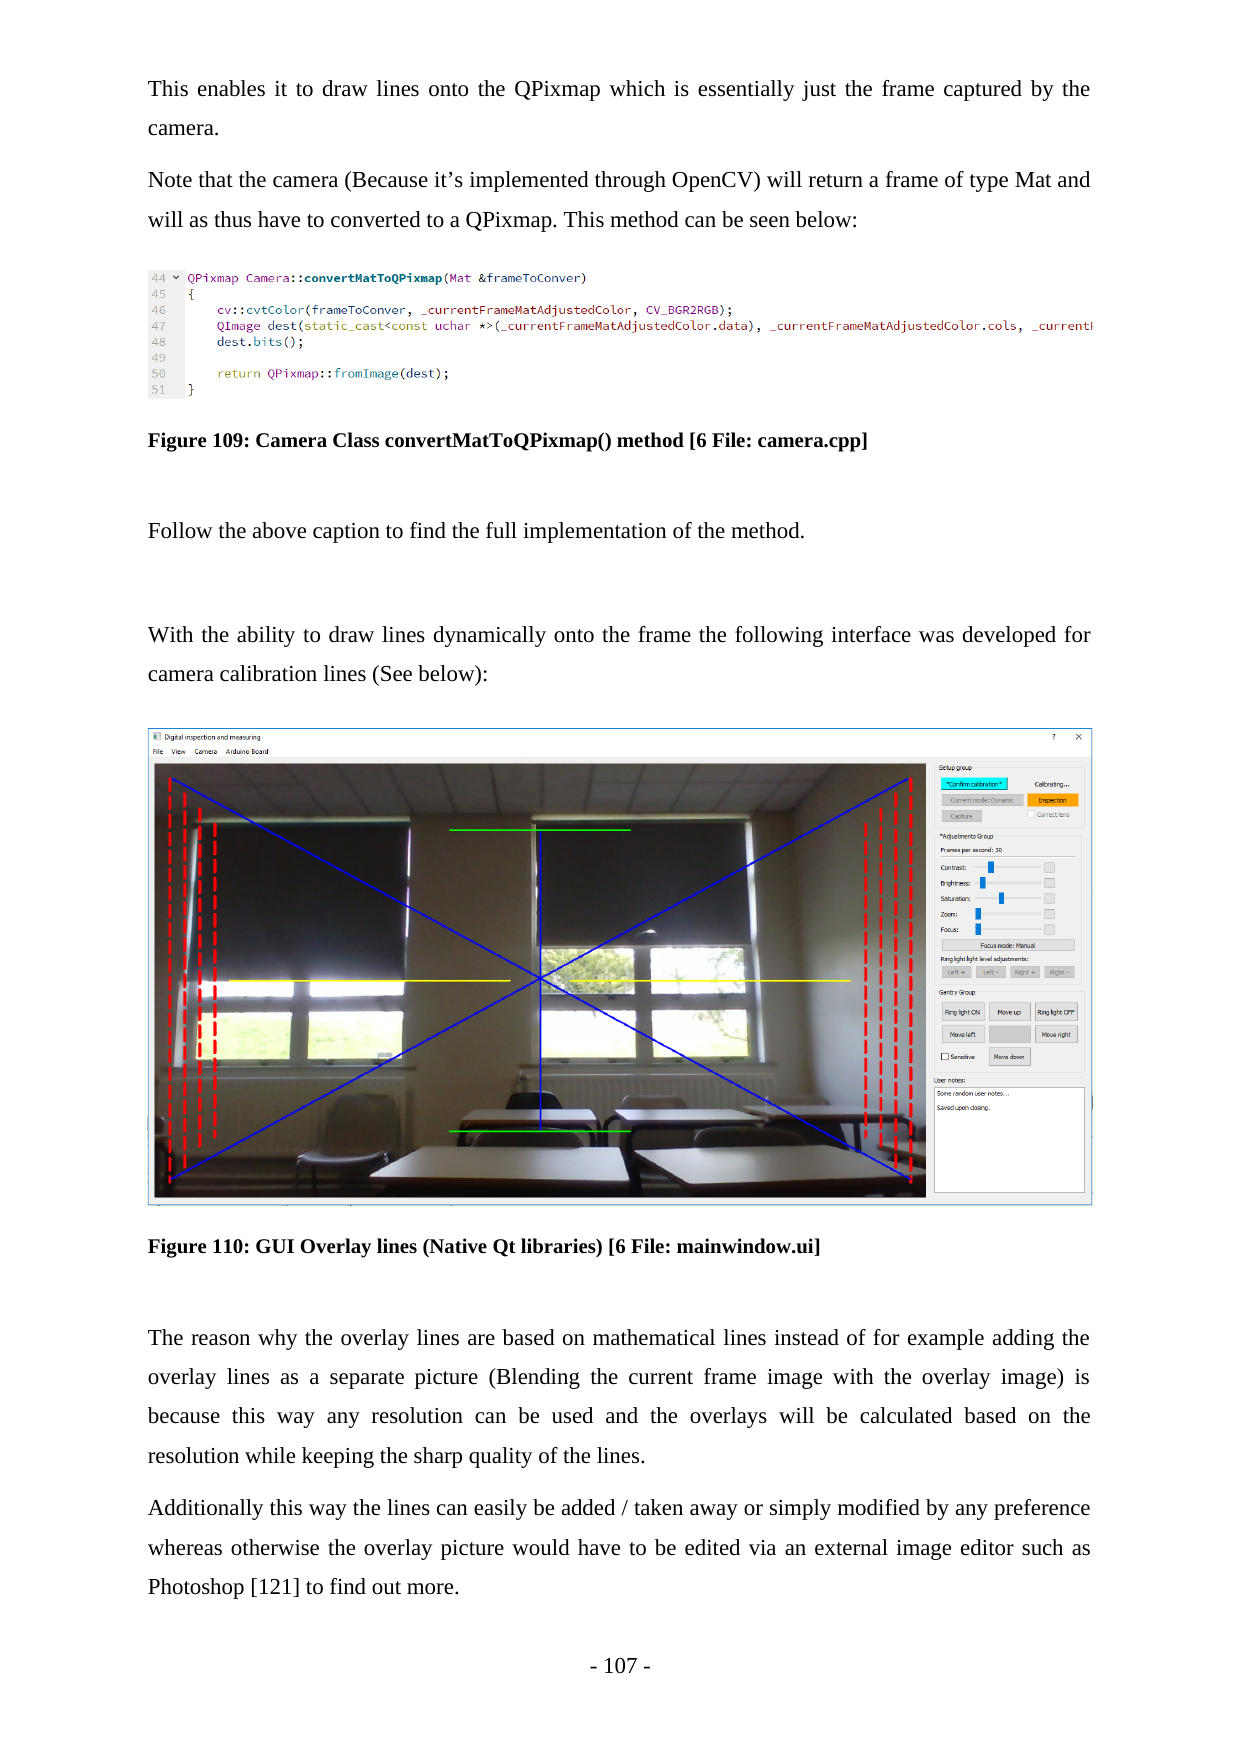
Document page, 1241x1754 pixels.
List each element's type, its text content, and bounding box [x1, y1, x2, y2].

picture [147, 728, 1093, 1206]
text Additionally this way the lines can easily be added / taken away or simply modified by any preference whereas otherwise the overlay picture would have to be edited via an external image editor such as Photoshop [121] to find out more. [148, 1494, 1092, 1599]
text Note that the camera (Because it’s implemented through OpenCV) will return a frame of type Mat and will as thus have to converted to a QPixmap. This method can be seen below: [148, 166, 1092, 232]
text With the ability to draw lines dynamically onto the frame the following interface was developed for camera calibration lines (See below): [148, 621, 1092, 687]
text This enables it to draw lines onto the QPixmap which is essentially just the frame captured by the camera. [148, 75, 1092, 141]
text Follow the above caption to find the full implementation of the method. [148, 517, 1092, 543]
text The reason why the overlay lines are based on mathematical lines instead of for example adding the overlay lines as a separate picture (Blending the current frame image with the overlay image) is because this way any resolution can be used and the overlays will be calculated based on the resolution while keeping the sharp quality of the lines. [148, 1324, 1092, 1468]
text Figure 110: GUI Overlay lines (Native Qt libraries) [6 File: mainwindow.ui] [148, 1206, 1092, 1258]
text Figure 109: Camera Class convertMatToQPixmap() method [6 File: camera.cpp] [148, 399, 1092, 452]
picture [147, 270, 1093, 399]
